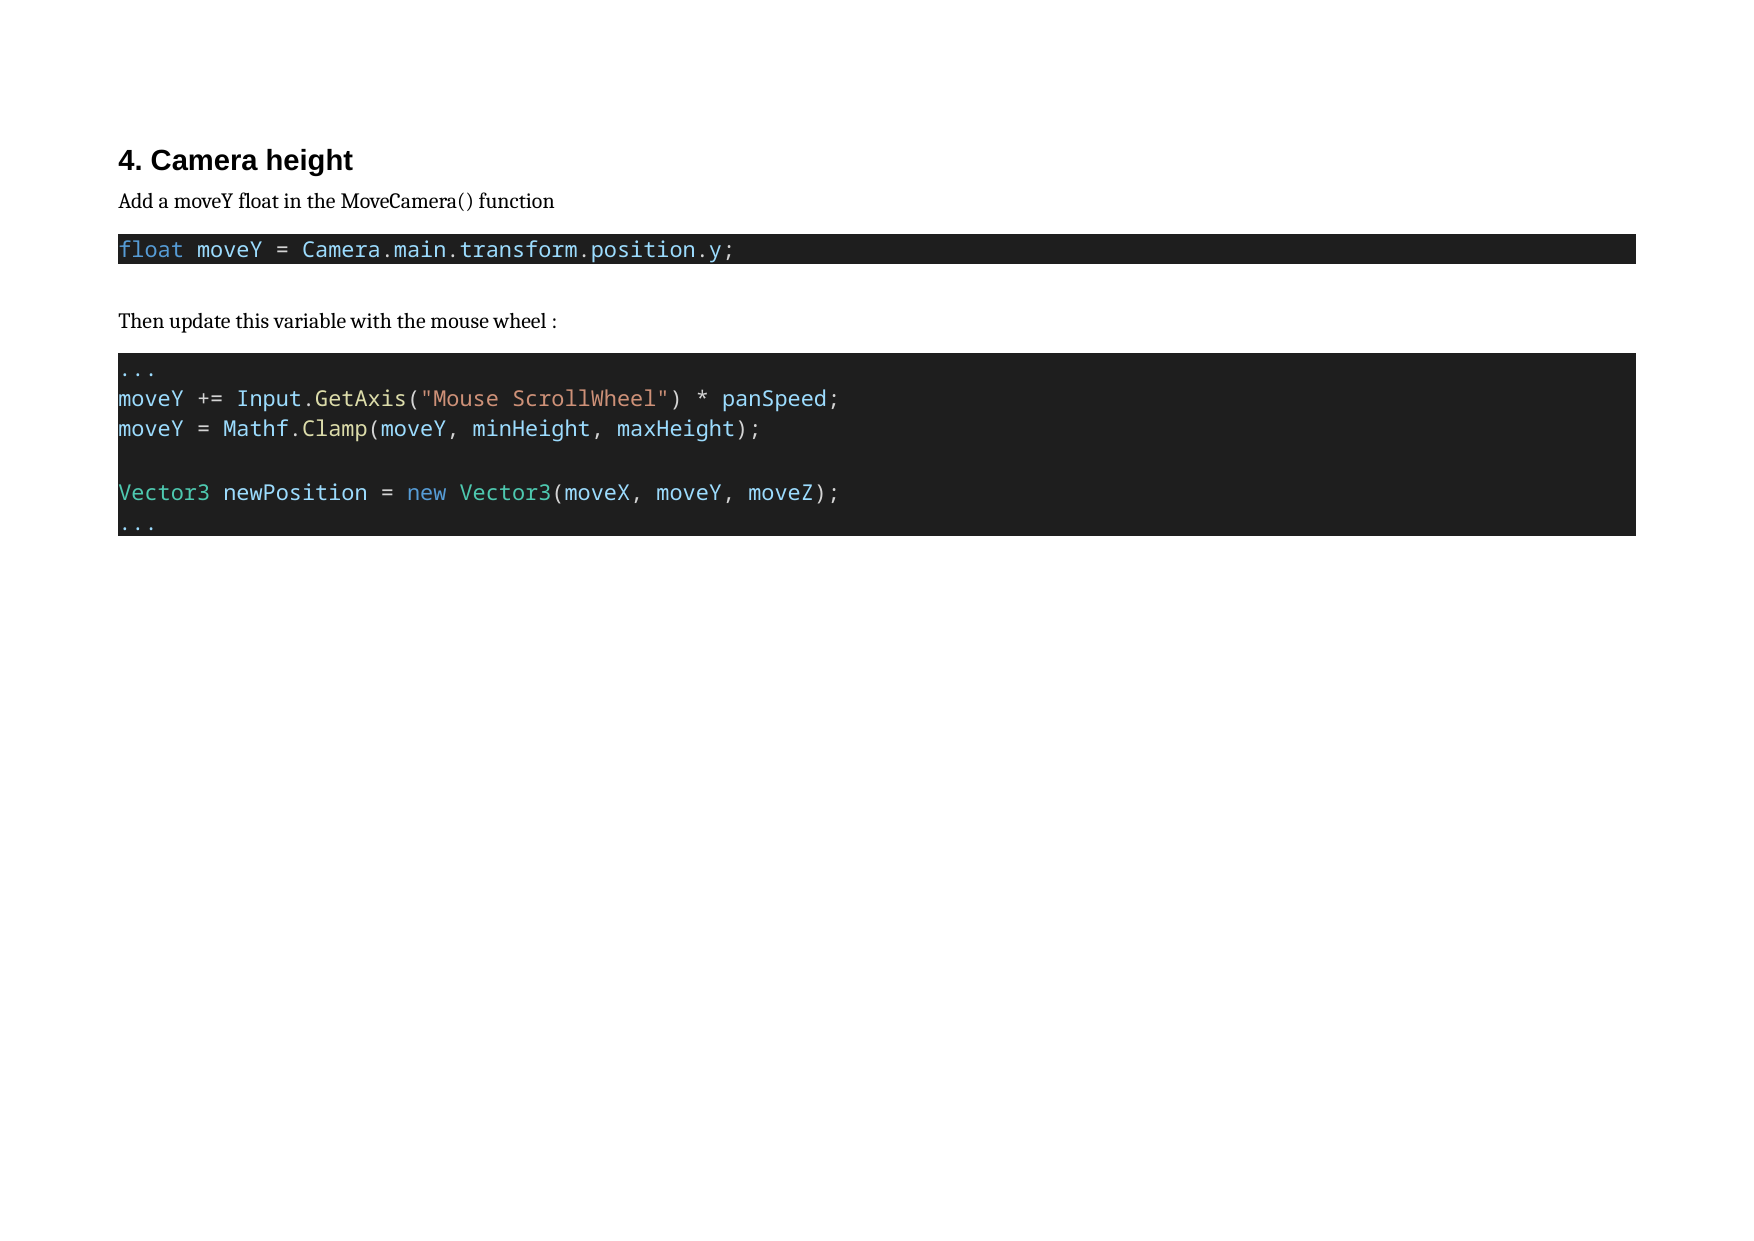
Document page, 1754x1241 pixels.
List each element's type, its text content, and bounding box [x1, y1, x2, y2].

text ... [118, 507, 1636, 536]
text Add a moveY float in the MoveCamera() function [118, 189, 1636, 214]
subtitle 4. Camera height [118, 143, 1636, 177]
text float moveY = Camera.main.transform.position.y; [118, 234, 1636, 264]
text moveY += Input.GetAxis("Mouse ScrollWheel") * panSpeed; [118, 383, 1636, 413]
text Vector3 newPosition = new Vector3(moveX, moveY, moveZ); [118, 477, 1636, 507]
text ... [118, 353, 1636, 383]
text Then update this variable with the mouse wheel : [118, 308, 1636, 334]
text moveY = Mathf.Clamp(moveY, minHeight, maxHeight); [118, 413, 1636, 443]
